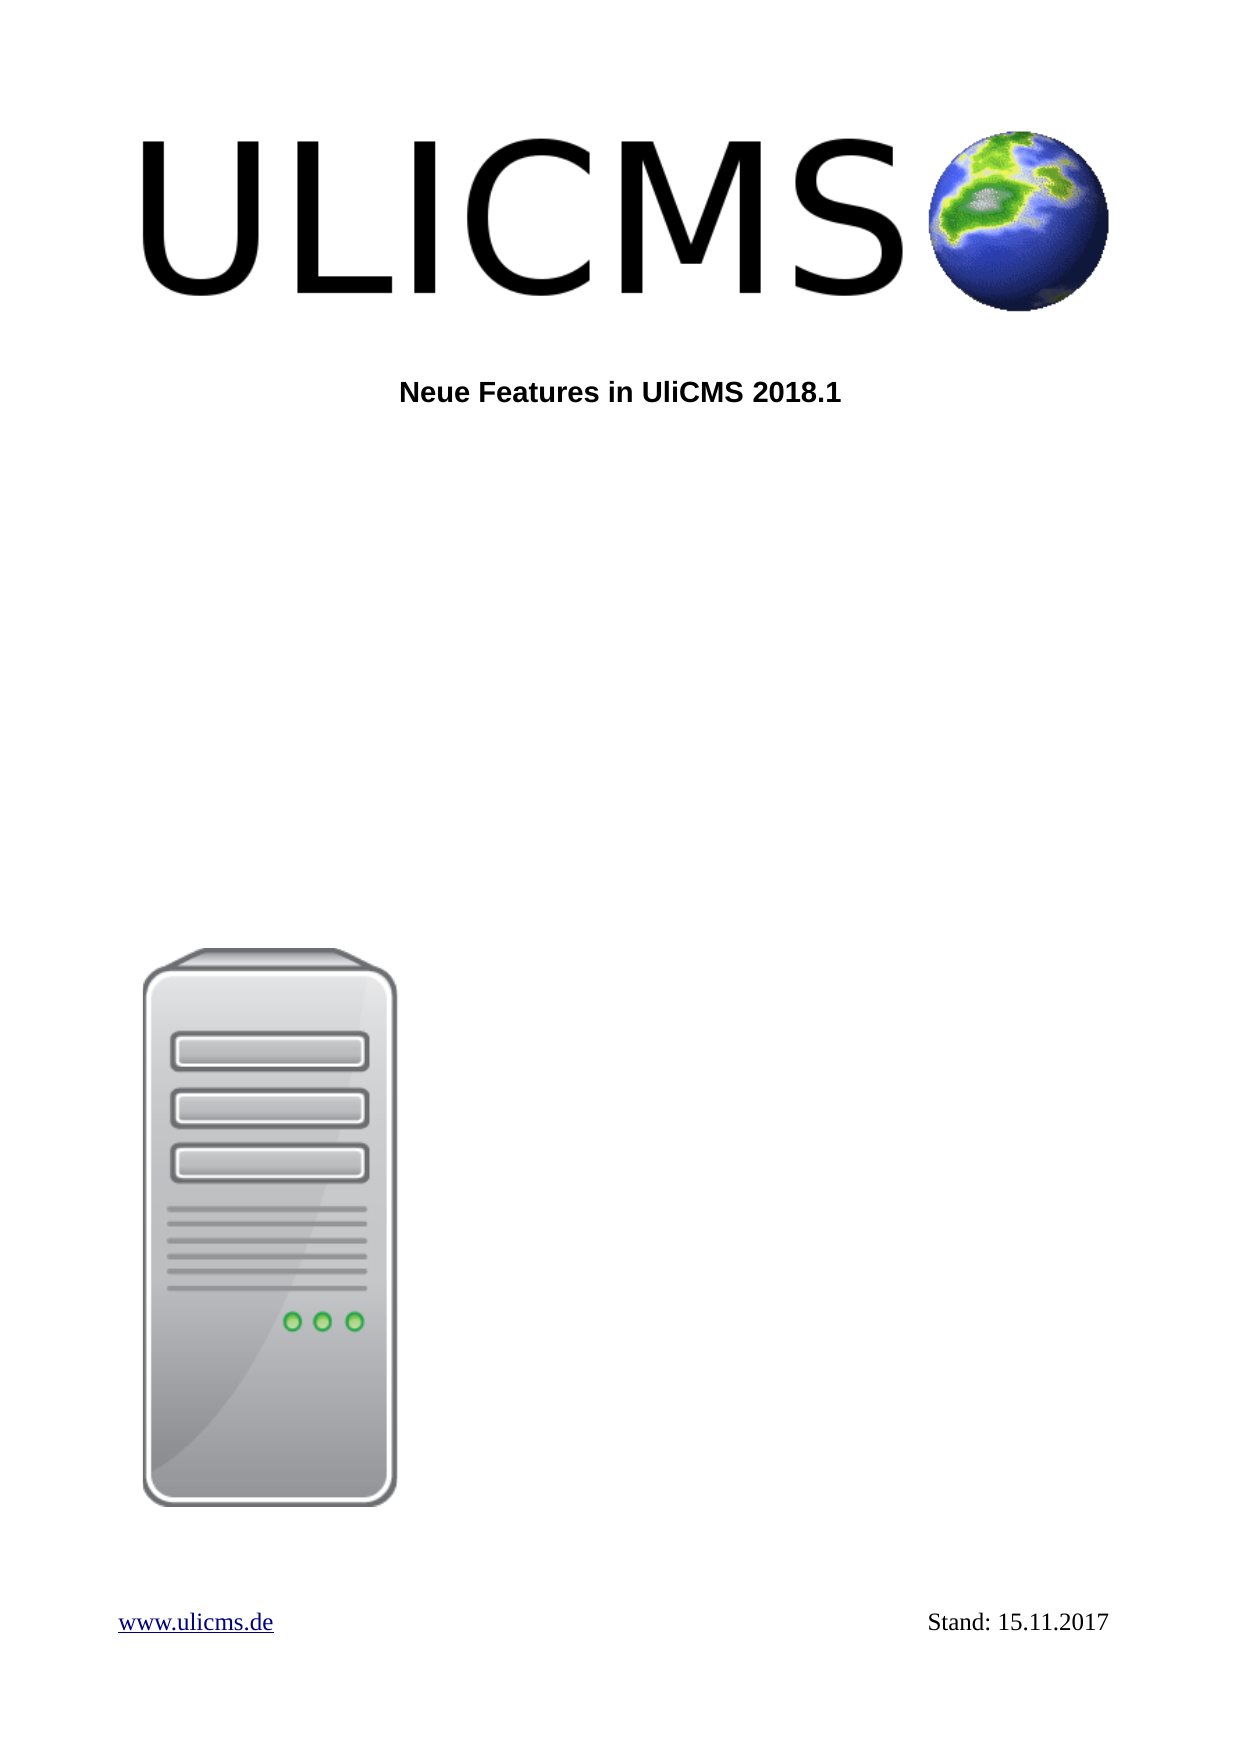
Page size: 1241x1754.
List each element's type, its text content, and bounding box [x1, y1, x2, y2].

picture [115, 118, 1117, 321]
picture [142, 948, 398, 1507]
subtitle Neue Features in UliCMS 2018.1 [118, 375, 1122, 408]
